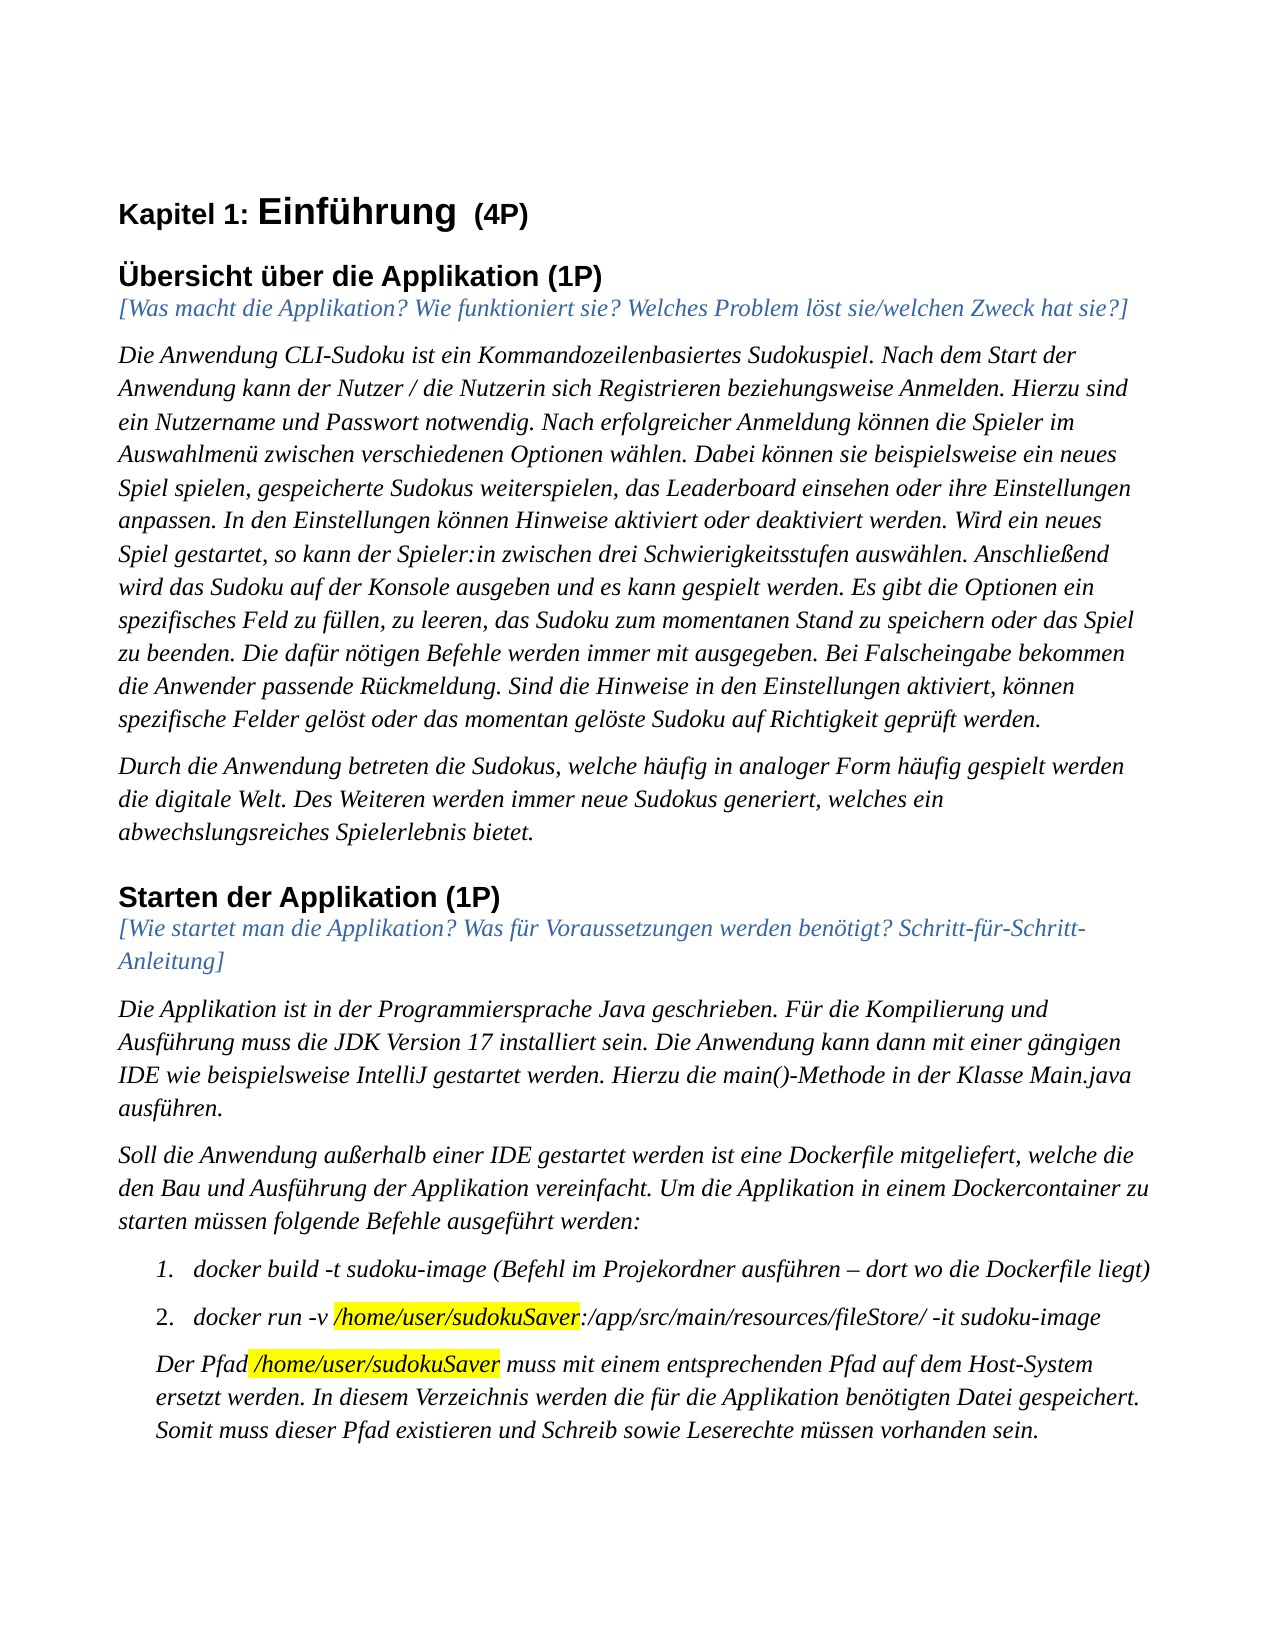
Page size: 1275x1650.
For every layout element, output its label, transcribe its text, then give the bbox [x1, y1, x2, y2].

text Die Anwendung CLI-Sudoku ist ein Kommandozeilenbasiertes Sudokuspiel. Nach dem Start der Anwendung kann der Nutzer / die Nutzerin sich Registrieren beziehungsweise Anmelden. Hierzu sind ein Nutzername und Passwort notwendig. Nach erfolgreicher Anmeldung können die Spieler im Auswahlmenü zwischen verschiedenen Optionen wählen. Dabei können sie beispielsweise ein neues Spiel spielen, gespeicherte Sudokus weiterspielen, das Leaderboard einsehen oder ihre Einstellungen anpassen. In den Einstellungen können Hinweise aktiviert oder deaktiviert werden. Wird ein neues Spiel gestartet, so kann der Spieler:in zwischen drei Schwierigkeitsstufen auswählen. Anschließend wird das Sudoku auf der Konsole ausgeben und es kann gespielt werden. Es gibt die Optionen ein spezifisches Feld zu füllen, zu leeren, das Sudoku zum momentanen Stand zu speichern oder das Spiel zu beenden. Die dafür nötigen Befehle werden immer mit ausgegeben. Bei Falscheingabe bekommen die Anwender passende Rückmeldung. Sind die Hinweise in den Einstellungen aktiviert, können spezifische Felder gelöst oder das momentan gelöste Sudoku auf Richtigkeit geprüft werden. [118, 341, 1157, 732]
text Die Applikation ist in der Programmiersprache Java geschrieben. Für die Kompilierung und Ausführung muss die JDK Version 17 installiert sein. Die Anwendung kann dann mit einer gängigen IDE wie beispielsweise IntelliJ gestartet werden. Hierzu die main()-Methode in der Klasse Main.java ausführen. [118, 994, 1157, 1122]
list docker run -v /home/user/sudokuSaver:/app/src/main/resources/fileStore/ -it sudoku-image [156, 1302, 1157, 1330]
text [Was macht die Applikation? Wie funktioniert sie? Welches Problem löst sie/welchen Zweck hat sie?] [118, 293, 1157, 322]
text Der Pfad /home/user/sudokuSaver muss mit einem entsprechenden Pfad auf dem Host-System ersetzt werden. In diesem Verzeichnis werden die für die Applikation benötigten Datei gespeichert. Somit muss dieser Pfad existieren und Schreib sowie Leserechte müssen vorhanden sein. [156, 1349, 1157, 1444]
text [Wie startet man die Applikation? Was für Voraussetzungen werden benötigt? Schritt-für-Schritt-Anleitung] [118, 913, 1157, 975]
subtitle Kapitel 1: Einführung (4P) [118, 189, 1157, 232]
text Durch die Anwendung betreten die Sudokus, welche häufig in analoger Form häufig gespielt werden die digitale Welt. Des Weiteren werden immer neue Sudokus generiert, welches ein abwechslungsreiches Spielerlebnis bietet. [118, 751, 1157, 846]
subtitle Starten der Applikation (1P) [118, 879, 1157, 913]
text Soll die Anwendung außerhalb einer IDE gestartet werden ist eine Dockerfile mitgeliefert, welche die den Bau und Ausführung der Applikation vereinfacht. Um die Applikation in einem Dockercontainer zu starten müssen folgende Befehle ausgeführt werden: [118, 1140, 1157, 1235]
list docker build -t sudoku-image (Befehl im Projekordner ausführen – dort wo die Dockerfile liegt) [156, 1254, 1157, 1283]
subtitle Übersicht über die Applikation (1P) [118, 259, 1157, 293]
